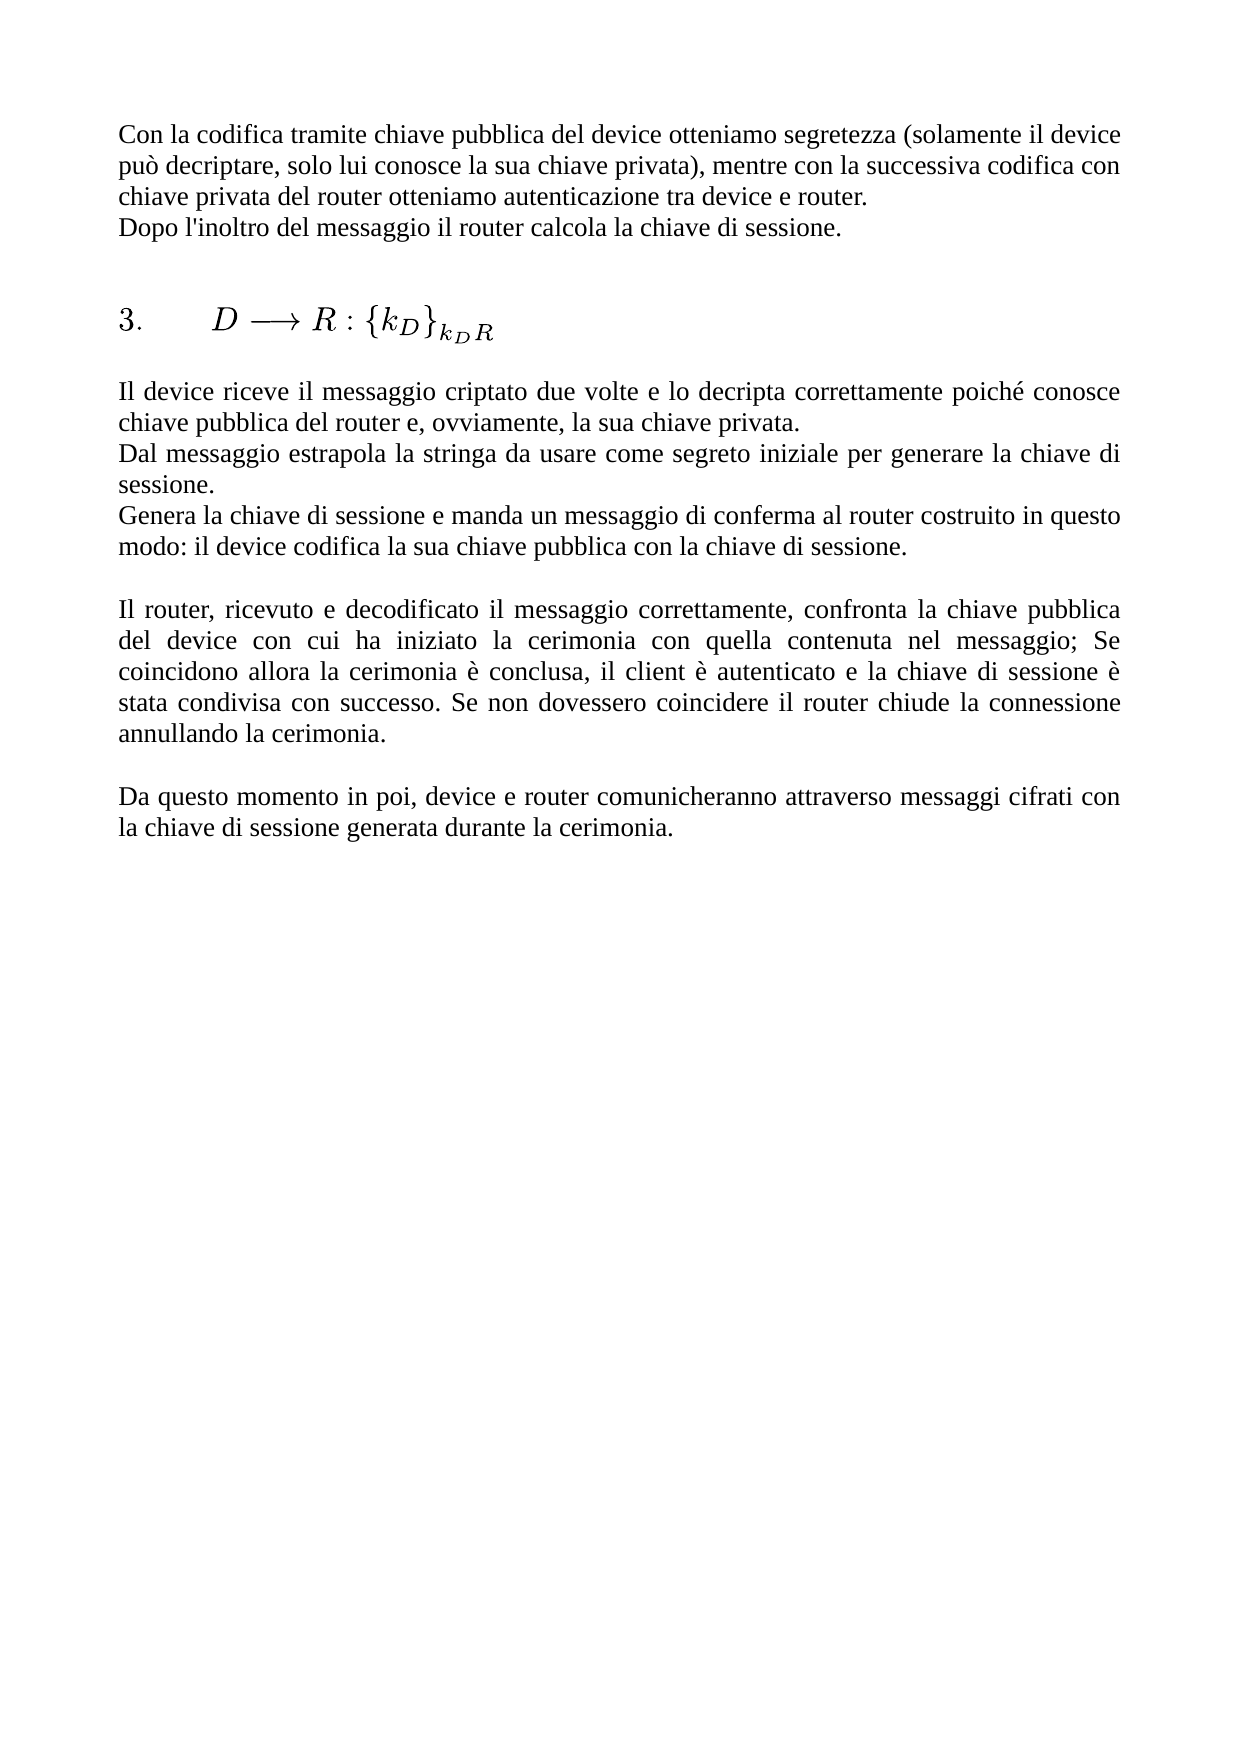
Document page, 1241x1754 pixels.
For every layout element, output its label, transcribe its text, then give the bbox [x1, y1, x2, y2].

text Il device riceve il messaggio criptato due volte e lo decripta correttamente poiché conosce chiave pubblica del router e, ovviamente, la sua chiave privata. [118, 375, 1122, 437]
text Da questo momento in poi, device e router comunicheranno attraverso messaggi cifrati con la chiave di sessione generata durante la cerimonia. [118, 779, 1122, 842]
text Dal messaggio estrapola la stringa da usare come segreto iniziale per generare la chiave di sessione. [118, 437, 1122, 499]
text Genera la chiave di sessione e manda un messaggio di conferma al router costruito in questo modo: il device codifica la sua chiave pubblica con la chiave di sessione. [118, 499, 1122, 562]
text Dopo l'inoltro del messaggio il router calcola la chiave di sessione. [118, 212, 1122, 243]
text Con la codifica tramite chiave pubblica del device otteniamo segretezza (solamente il device può decriptare, solo lui conosce la sua chiave privata), mentre con la successiva codifica con chiave privata del router otteniamo autenticazione tra device e router. [118, 118, 1122, 212]
text Il router, ricevuto e decodificato il messaggio correttamente, confronta la chiave pubblica del device con cui ha iniziato la cerimonia con quella contenuta nel messaggio; Se coincidono allora la cerimonia è conclusa, il client è autenticato e la chiave di sessione è stata condivisa con successo. Se non dovessero coincidere il router chiude la connessione annullando la cerimonia. [118, 593, 1122, 748]
